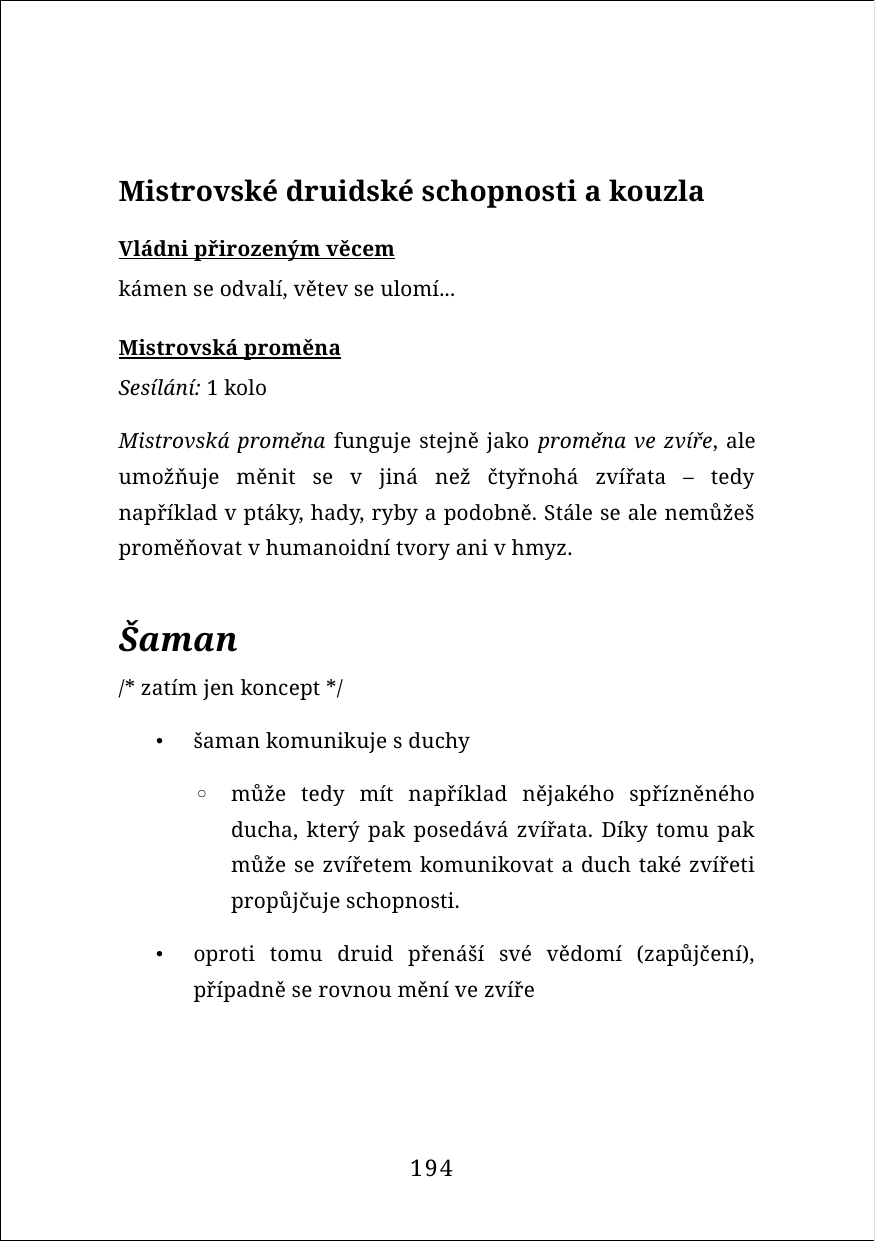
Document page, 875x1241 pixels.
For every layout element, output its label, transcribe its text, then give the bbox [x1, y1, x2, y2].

subtitle Mistrovské druidské schopnosti a kouzla [118, 172, 756, 210]
subtitle Šaman [118, 616, 756, 661]
subtitle Vládni přirozeným věcem [118, 234, 756, 262]
list oproti tomu druid přenáší své vědomí (zapůjčení), případně se rovnou mění ve zvíře [156, 939, 756, 1003]
list může tedy mít například nějakého spřízněného ducha, který pak posedává zvířata. Díky tomu pak může se zvířetem komunikovat a duch také zvířeti propůjčuje schopnosti. [193, 779, 756, 914]
text /* zatím jen koncept */ [118, 673, 756, 702]
subtitle Mistrovská proměna [118, 333, 756, 362]
text kámen se odvalí, větev se ulomí... [118, 274, 756, 302]
text Mistrovská proměna funguje stejně jako proměna ve zvíře, ale umožňuje měnit se v jiná než čtyřnohá zvířata – tedy například v ptáky, hady, ryby a podobně. Stále se ale nemůžeš proměňovat v humanoidní tvory ani v hmyz. [118, 427, 756, 562]
text Sesílání: 1 kolo [118, 373, 756, 402]
list šaman komunikuje s duchy [156, 726, 756, 755]
